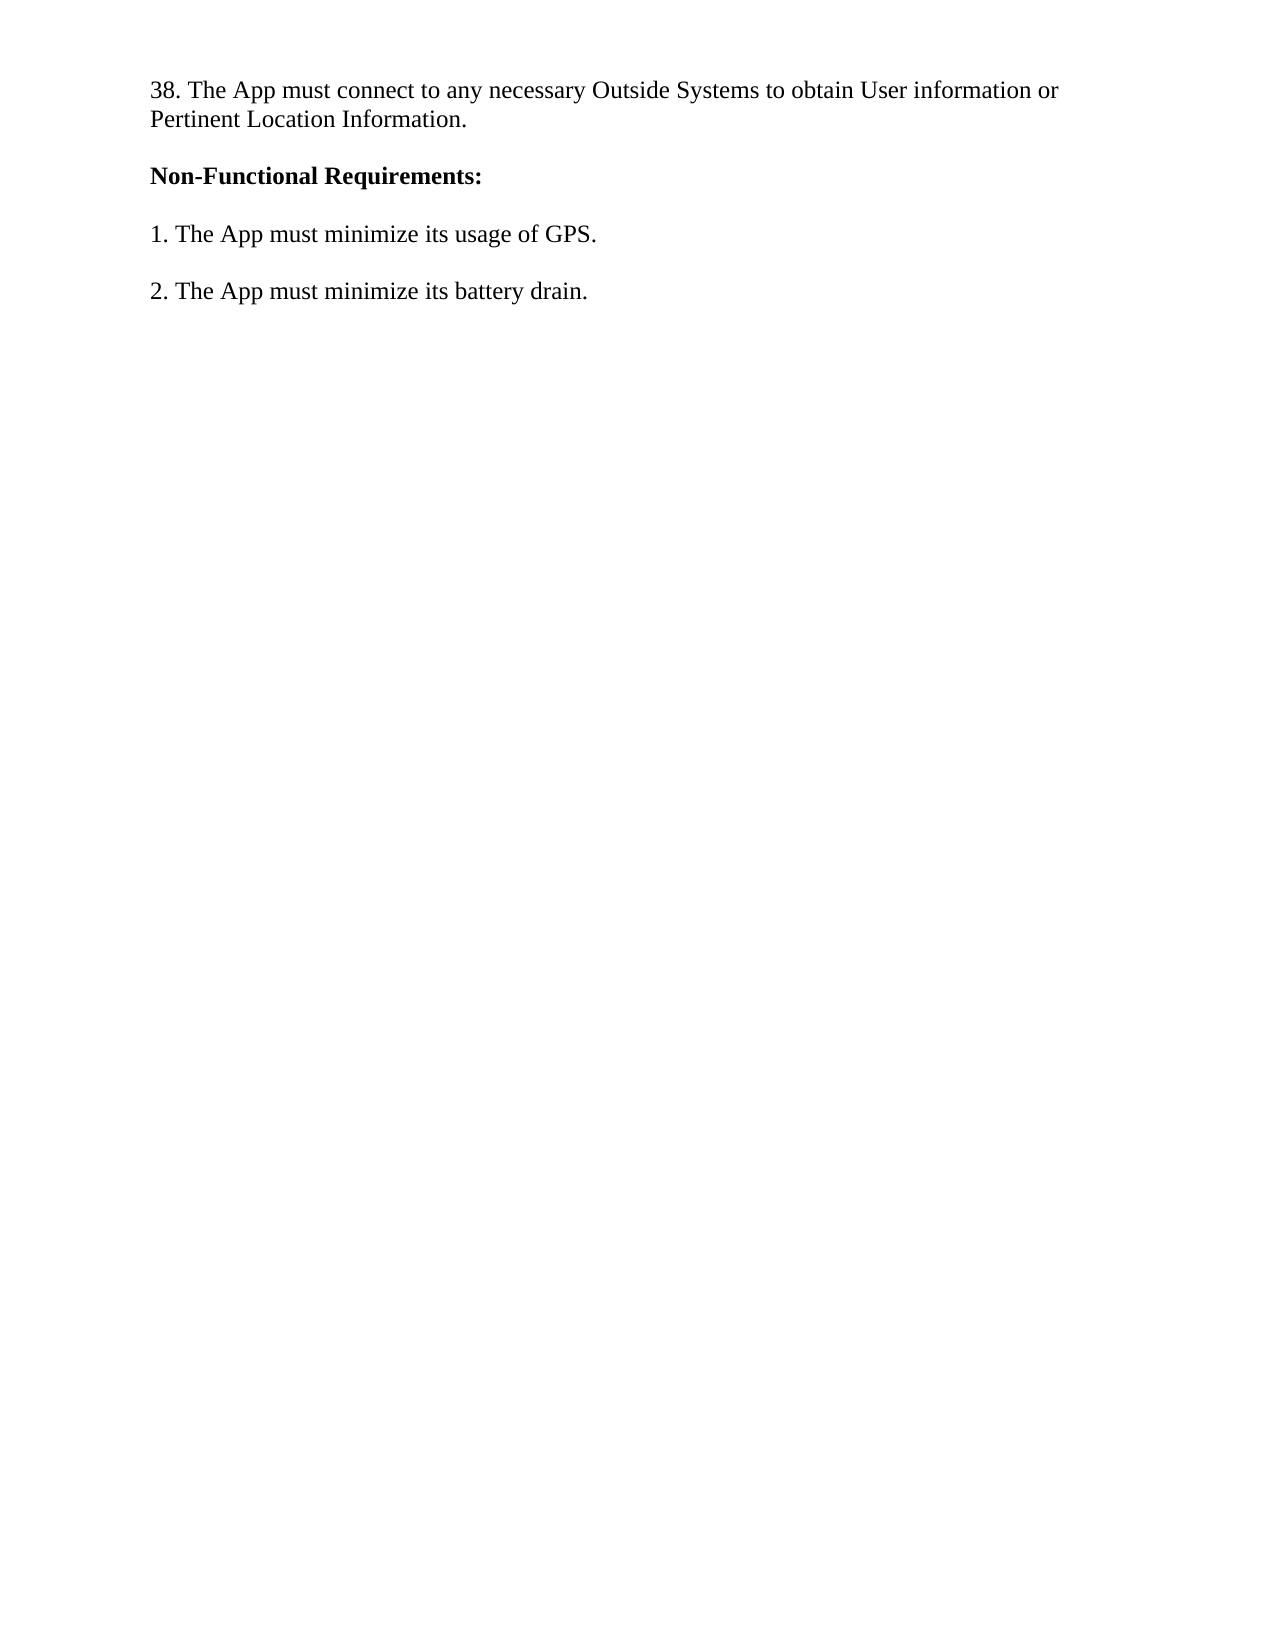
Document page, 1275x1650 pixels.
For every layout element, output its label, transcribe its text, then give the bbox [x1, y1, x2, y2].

text 1. The App must minimize its usage of GPS. [150, 219, 1125, 247]
text 2. The App must minimize its battery drain. [150, 276, 1125, 305]
text Non-Functional Requirements: [150, 161, 1125, 190]
text 38. The App must connect to any necessary Outside Systems to obtain User information or Pertinent Location Information. [150, 75, 1125, 132]
